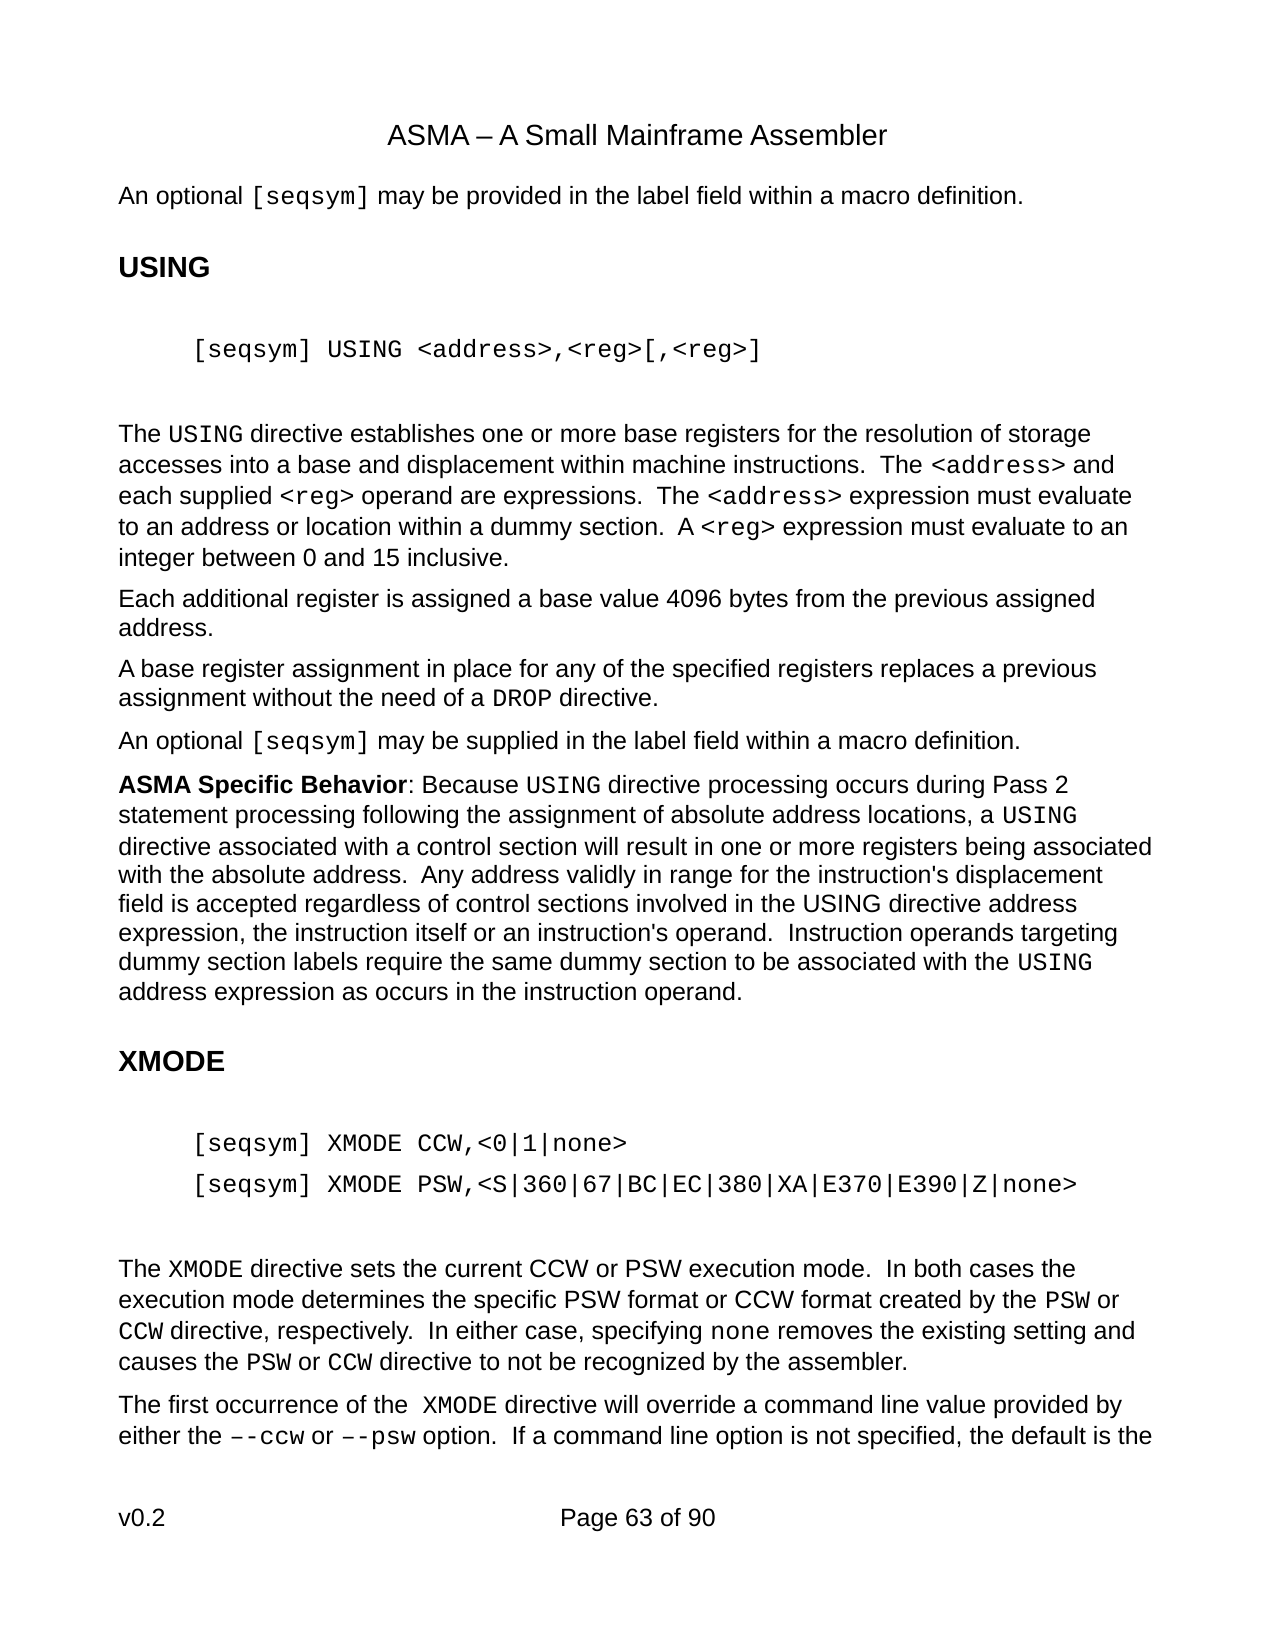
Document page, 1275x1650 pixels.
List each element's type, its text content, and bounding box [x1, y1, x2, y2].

text The USING directive establishes one or more base registers for the resolution of storage accesses into a base and displacement within machine instructions. The <address> and each supplied <reg> operand are expressions. The <address> expression must evaluate to an address or location within a dummy section. A <reg> expression must evaluate to an integer between 0 and 15 inclusive. [118, 419, 1157, 571]
text [seqsym] XMODE PSW,<S|360|67|BC|EC|380|XA|E370|E390|Z|none> [192, 1172, 1157, 1200]
subtitle XMODE [118, 1044, 1157, 1077]
text The first occurrence of the XMODE directive will override a command line value provided by either the –-ccw or –-psw option. If a command line option is not specified, the default is the [118, 1390, 1157, 1452]
text Each additional register is assigned a base value 4096 bytes from the previous assigned address. [118, 584, 1157, 641]
text An optional [seqsym] may be supplied in the label field within a macro definition. [118, 726, 1157, 757]
text [seqsym] USING <address>,<reg>[,<reg>] [192, 337, 1157, 365]
text ASMA Specific Behavior: Because USING directive processing occurs during Pass 2 statement processing following the assignment of absolute address locations, a USING directive associated with a control section will result in one or more registers being associated with the absolute address. Any address validly in range for the instruction's displacement field is accepted regardless of control sections involved in the USING directive address expression, the instruction itself or an instruction's operand. Instruction operands targeting dummy section labels require the same dummy section to be associated with the USING address expression as occurs in the instruction operand. [118, 769, 1157, 1006]
subtitle USING [118, 249, 1157, 283]
text An optional [seqsym] may be provided in the label field within a macro definition. [118, 181, 1157, 212]
text A base register assignment in place for any of the specified registers replaces a previous assignment without the need of a DROP directive. [118, 654, 1157, 714]
text [seqsym] XMODE CCW,<0|1|none> [192, 1131, 1157, 1159]
text The XMODE directive sets the current CCW or PSW execution mode. In both cases the execution mode determines the specific PSW format or CCW format created by the PSW or CCW directive, respectively. In either case, specifying none removes the existing setting and causes the PSW or CCW directive to not be recognized by the assembler. [118, 1254, 1157, 1378]
